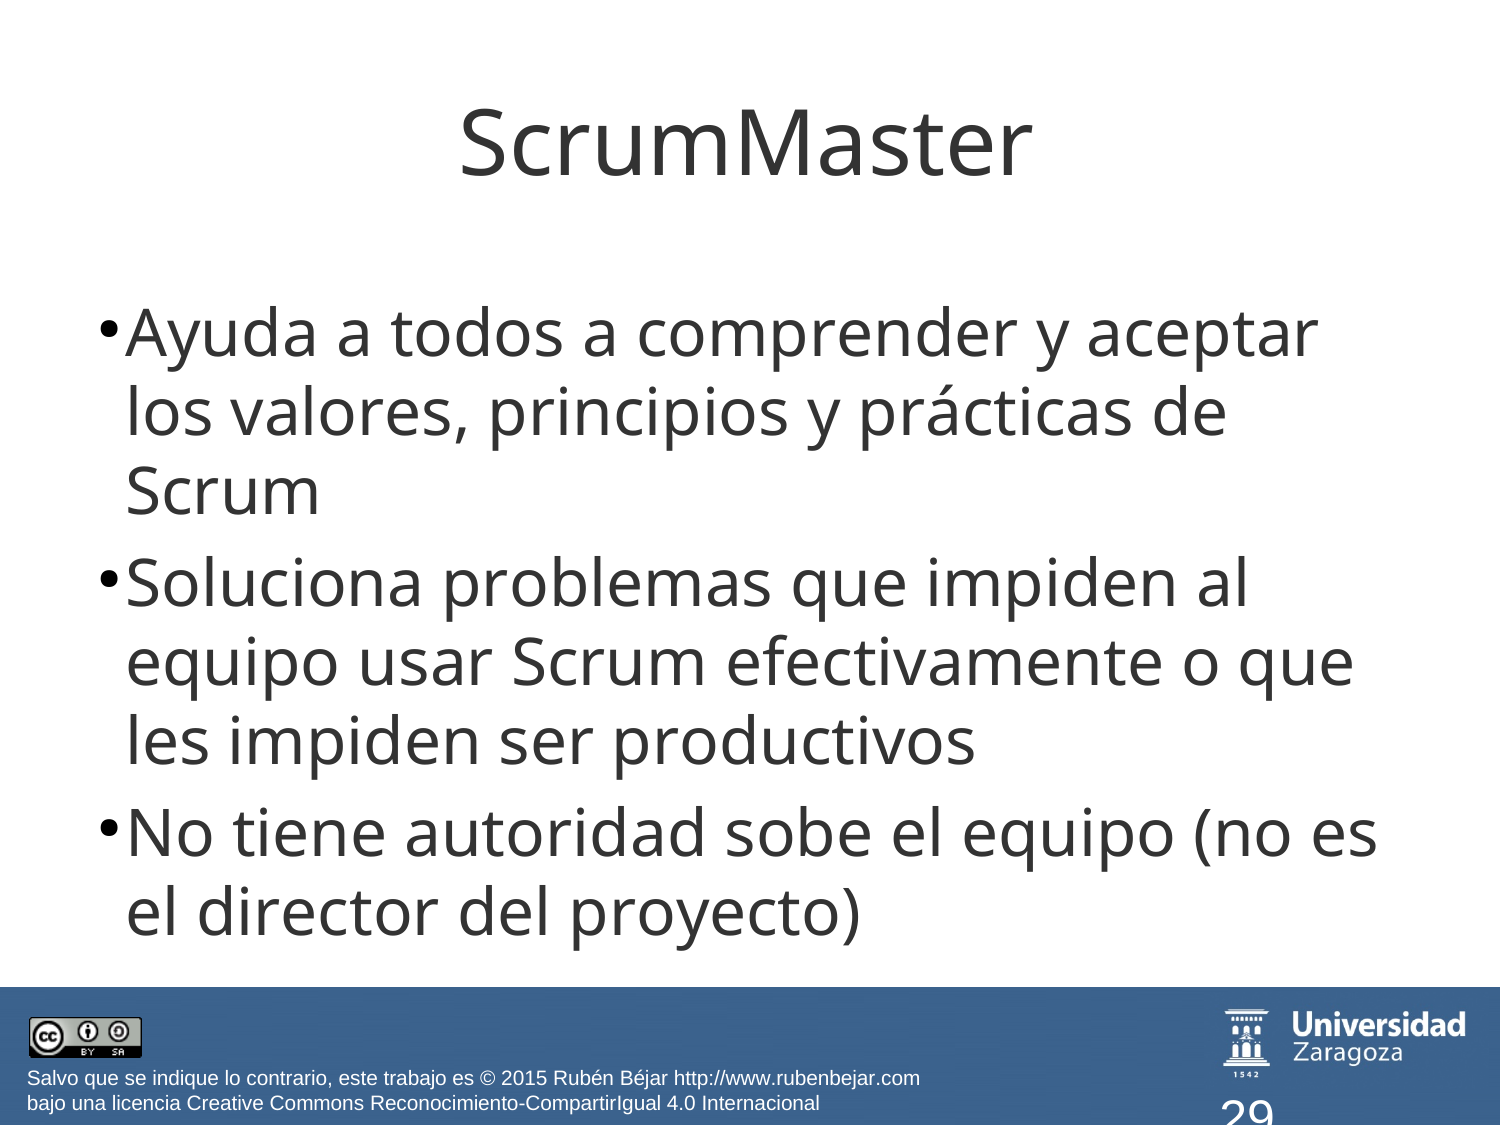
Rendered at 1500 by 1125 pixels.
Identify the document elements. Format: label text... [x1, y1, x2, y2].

picture [1254, 1104, 1268, 1120]
list Ayuda a todos a comprender y aceptar los valores, principios y prácticas de Scrum Soluciona problemas que impiden al equipo usar Scrum efectivamente o que les impiden ser productivos No tiene autoridad sobe el equipo (no es el director del proyecto) [82, 283, 1418, 957]
title ScrumMaster [74, 21, 1420, 257]
picture [0, 987, 1500, 1125]
